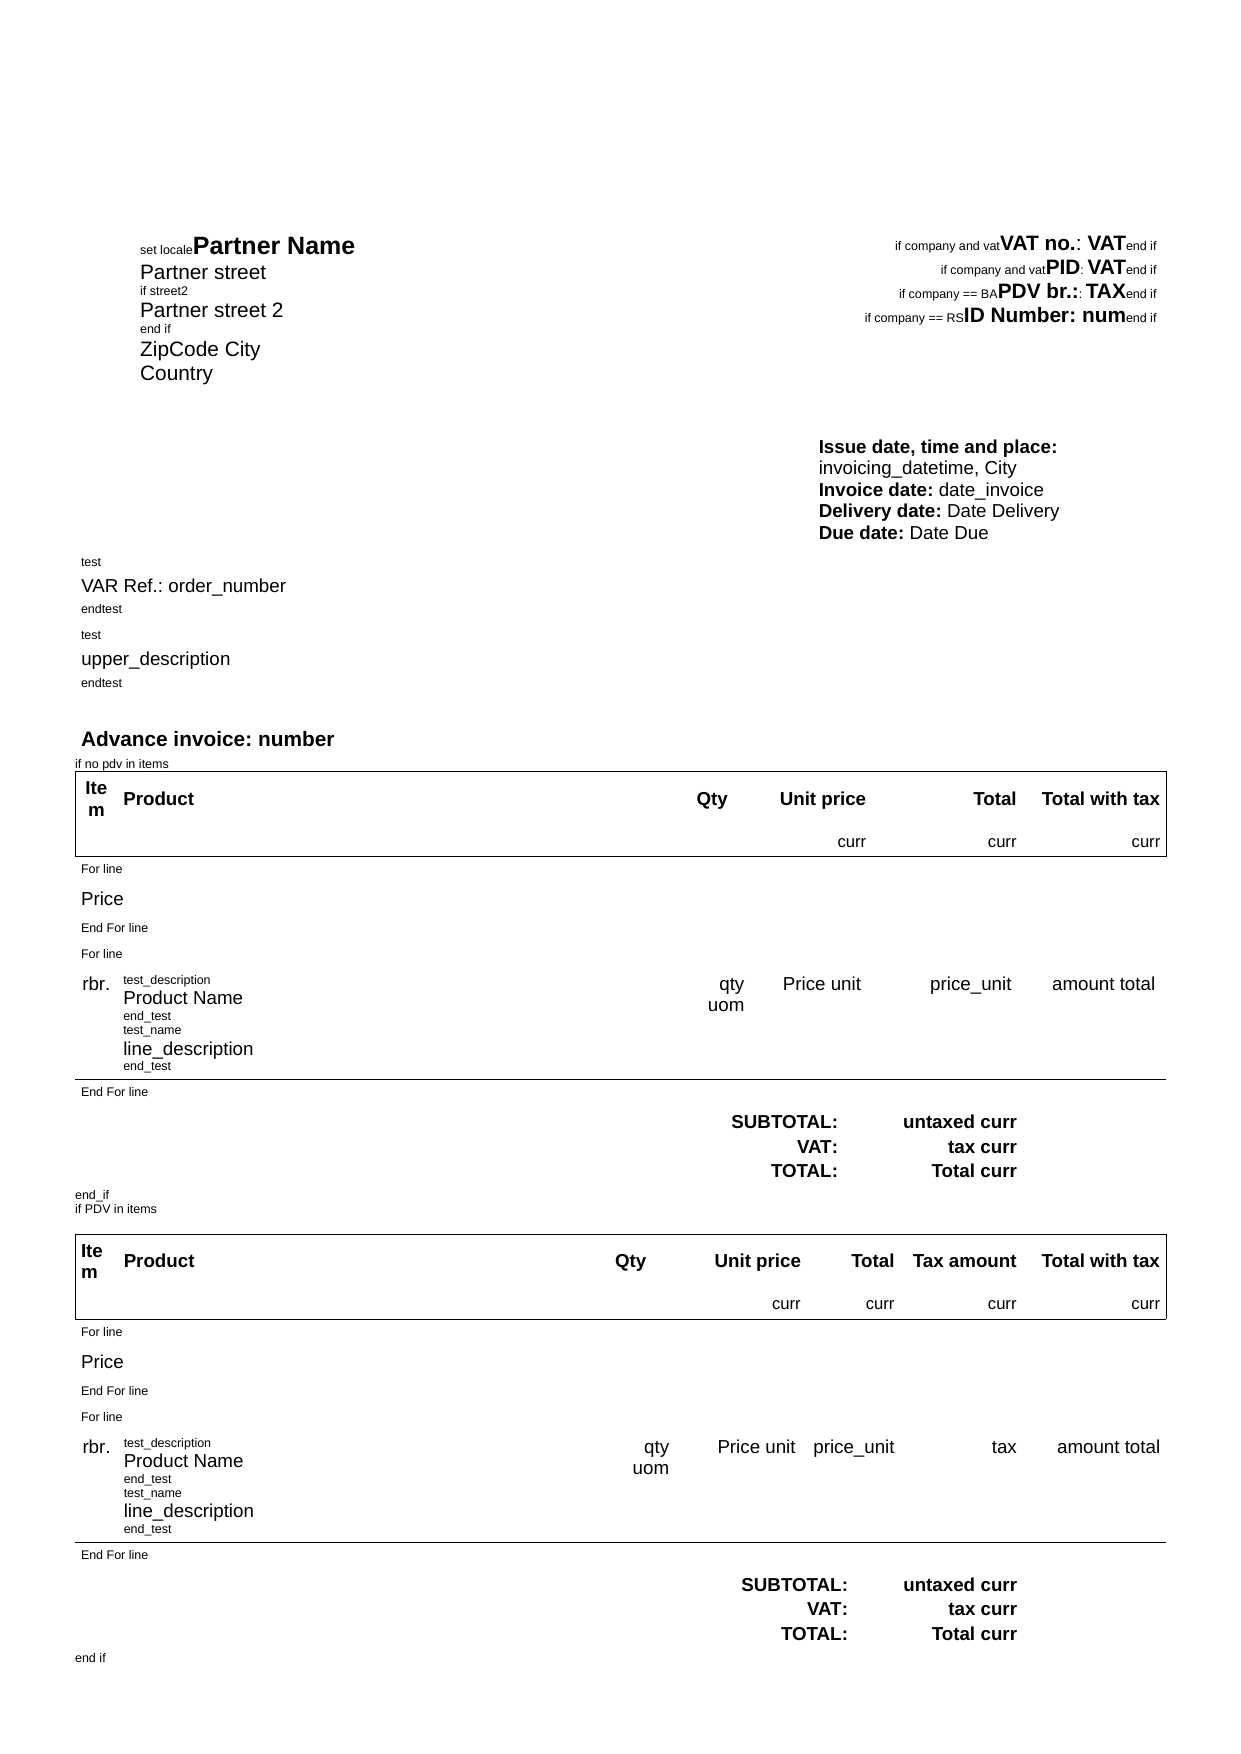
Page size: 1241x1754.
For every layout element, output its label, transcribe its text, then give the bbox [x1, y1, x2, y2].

table_header test [75, 549, 1162, 575]
table_cell For line [75, 1404, 1022, 1430]
table_header Qty [675, 772, 750, 826]
table_header SUBTOTAL: VAT: TOTAL: [75, 1568, 853, 1650]
table_header Total with tax [1022, 1235, 1166, 1288]
text if PDV in items [75, 1202, 1165, 1216]
table_cell [675, 826, 750, 856]
table_cell test_description Product Name end_test test_name line_description end_test [118, 1430, 609, 1542]
table_cell VAR Ref.: order_number [75, 575, 1162, 596]
table_cell amount total [1022, 967, 1166, 1079]
table_cell [76, 826, 117, 856]
table_cell curr [1022, 826, 1166, 856]
table_header Unit price [675, 1235, 806, 1288]
table_cell endtest [75, 596, 1162, 622]
table_header Tax amount [900, 1235, 1022, 1288]
table_header Product [117, 772, 674, 826]
table_cell [1022, 941, 1166, 967]
table_cell [1022, 1345, 1166, 1378]
table_cell Price unit [750, 967, 872, 1079]
table_cell [76, 1289, 118, 1319]
table_header untaxed curr tax curr Total curr [844, 1105, 1022, 1188]
table_header Total [872, 772, 1022, 826]
table_cell curr [1022, 1289, 1166, 1319]
text if no pdv in items [75, 757, 1138, 771]
table_cell Advance invoice: number [75, 721, 1162, 757]
table_cell curr [806, 1289, 900, 1319]
table_cell For line [75, 1320, 1022, 1345]
table_cell curr [675, 1289, 806, 1319]
table_cell qty uom [675, 967, 750, 1079]
table_cell upper_description [75, 648, 1162, 669]
table_cell tax [900, 1430, 1022, 1542]
table_cell [1022, 1404, 1166, 1430]
table_cell amount total [1022, 1430, 1166, 1542]
table_cell test_description Product Name end_test test_name line_description end_test [117, 967, 674, 1079]
table_cell [117, 826, 674, 856]
table_cell Price unit [675, 1430, 806, 1542]
table_cell price_unit [806, 1430, 900, 1542]
table_cell [75, 695, 1162, 721]
table_cell Issue date, time and place: invoicing_datetime, City Invoice date: date_invoice Delivery date: Date Delivery Due date: Date Due [813, 344, 1162, 549]
table_cell End For line [75, 1378, 1022, 1404]
table_cell [1022, 857, 1166, 882]
table_cell [1022, 1080, 1166, 1105]
table_header [1023, 1568, 1165, 1650]
table_cell endtest [75, 670, 1162, 695]
table_cell test [75, 622, 1162, 648]
table_cell [1022, 1543, 1166, 1568]
table_cell Price [75, 882, 1022, 915]
table_header Total with tax [1022, 772, 1166, 826]
table_header set localePartner Name Partner street if street2 Partner street 2 end if ZipCode City Country [134, 225, 813, 549]
table_header Unit price [750, 772, 872, 826]
table_header [75, 225, 134, 549]
table_cell rbr. [75, 967, 117, 1079]
table_cell [1022, 1320, 1166, 1345]
text end if [75, 1650, 1165, 1665]
table_cell [1022, 882, 1166, 915]
table_header SUBTOTAL: VAT: TOTAL: [75, 1105, 843, 1188]
table_cell Price [75, 1345, 1022, 1378]
table_cell End For line [75, 1543, 1022, 1568]
table_header Product [118, 1235, 609, 1288]
table_cell curr [750, 826, 872, 856]
table_cell rbr. [75, 1430, 118, 1542]
table_cell For line [75, 941, 1022, 967]
table_cell For line [75, 857, 1022, 882]
table_cell End For line [75, 1080, 1022, 1105]
table_header if company and vatVAT no.: VATend if if company and vatPID: VATend if if company == BAPDV br.:: TAXend if if company == RSID Number: numend if [813, 225, 1162, 343]
table_header [1022, 1105, 1165, 1188]
table_cell curr [872, 826, 1022, 856]
table_cell [1022, 1378, 1166, 1404]
table_cell price_unit [872, 967, 1022, 1079]
table_cell End For line [75, 915, 1022, 941]
table_header untaxed curr tax curr Total curr [854, 1568, 1022, 1650]
table_cell qty uom [609, 1430, 674, 1542]
table_header Item [76, 772, 117, 826]
table_cell curr [900, 1289, 1022, 1319]
table_header Qty [609, 1235, 674, 1288]
table_cell [118, 1289, 609, 1319]
table_cell [1022, 915, 1166, 941]
table_header Item [76, 1235, 118, 1288]
text end_if [75, 1188, 1165, 1202]
table_cell [609, 1289, 674, 1319]
table_header Total [806, 1235, 900, 1288]
